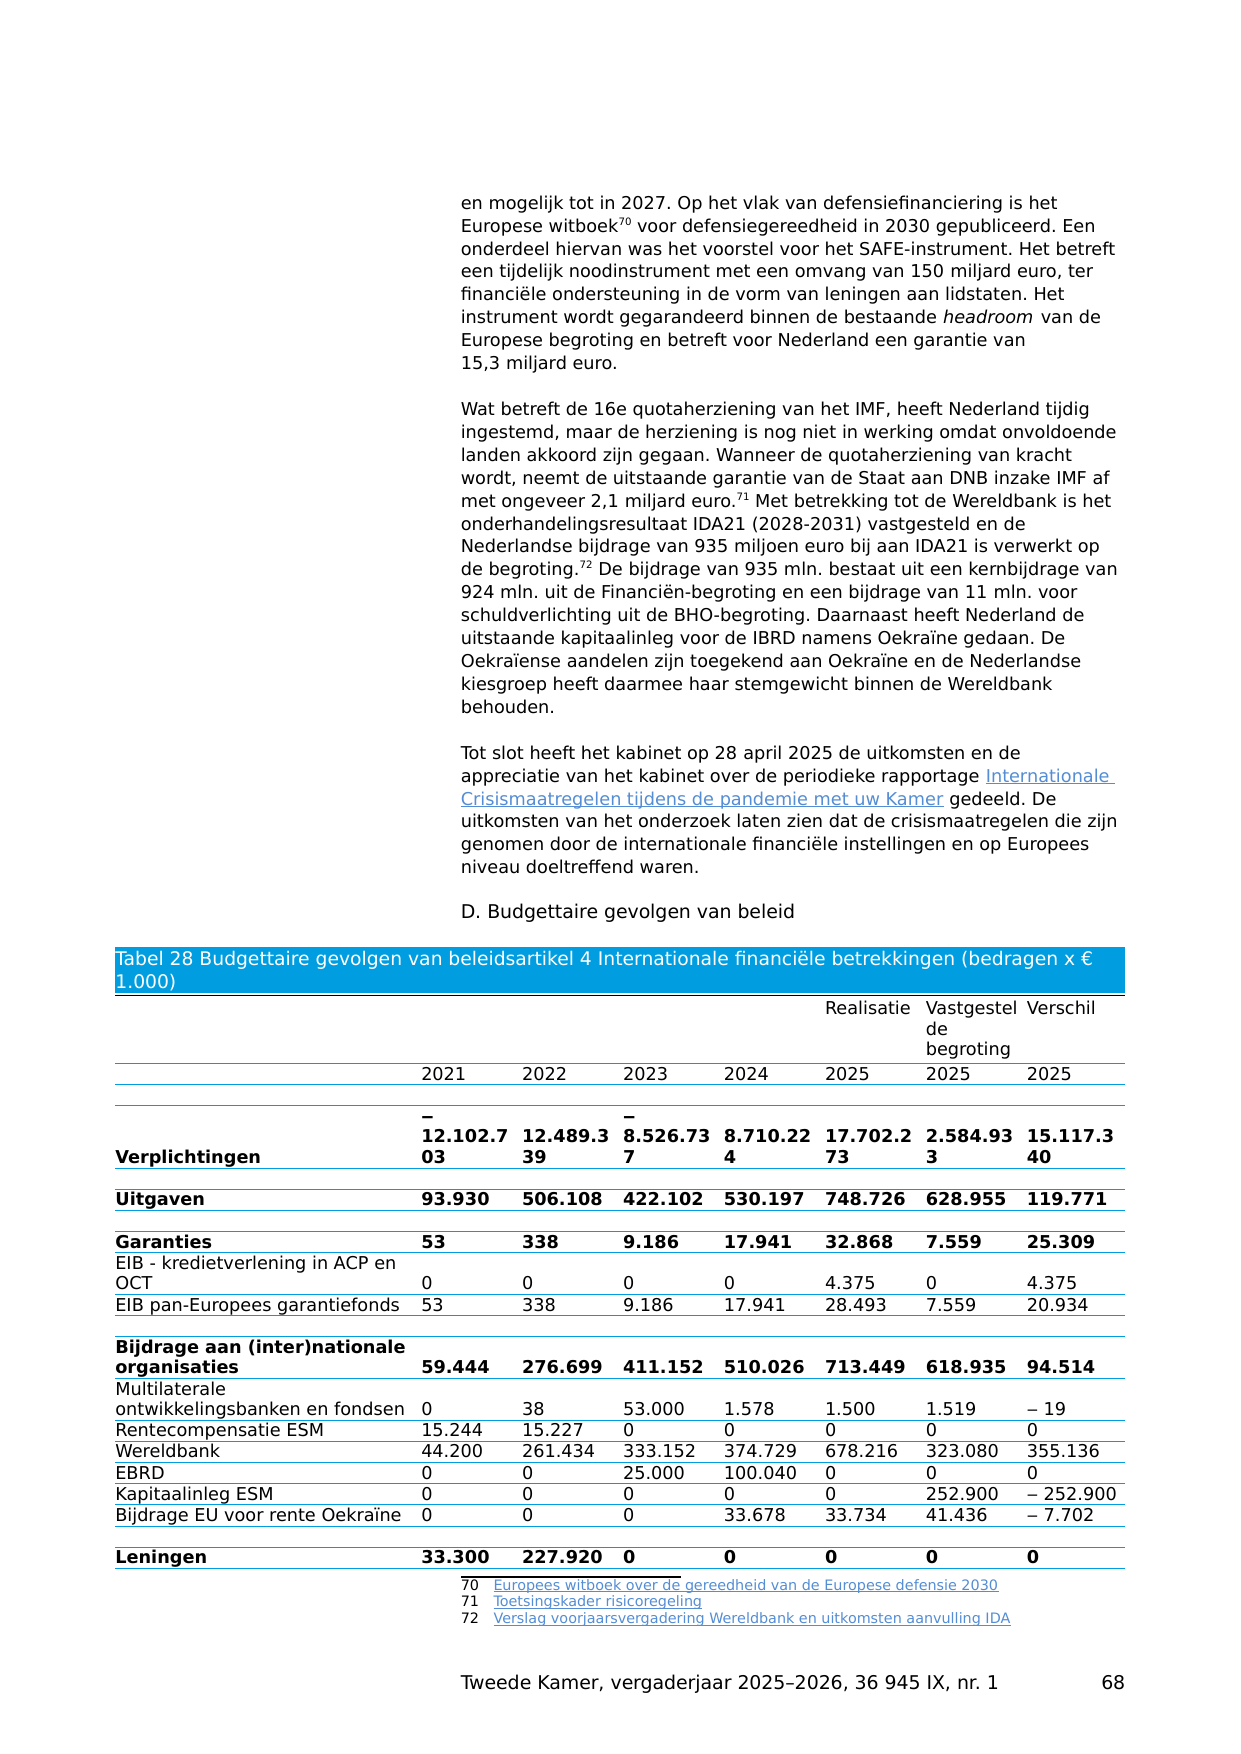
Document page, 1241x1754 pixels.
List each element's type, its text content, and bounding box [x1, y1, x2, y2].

table_cell [620, 996, 721, 1063]
table_cell 530.197 [721, 1190, 822, 1210]
table_cell EIB pan-Europees garantiefonds [115, 1295, 418, 1315]
table_cell 93.930 [418, 1190, 519, 1210]
table_cell [115, 1169, 418, 1189]
title D. Budgettaire gevolgen van beleid [461, 901, 1125, 923]
table_cell [923, 1211, 1024, 1231]
table_cell Verplichtingen [115, 1106, 418, 1168]
table_cell 9.186 [620, 1295, 721, 1315]
table_cell 7.559 [923, 1295, 1024, 1315]
table_cell Kapitaalinleg ESM [115, 1484, 418, 1504]
table_cell [822, 1527, 923, 1547]
table_cell 4.375 [1024, 1253, 1125, 1294]
table_cell EIB - kredietverlening in ACP en OCT [115, 1253, 418, 1294]
table_cell 0 [721, 1421, 822, 1441]
table_cell 261.434 [519, 1442, 620, 1462]
table_cell 0 [1024, 1463, 1125, 1483]
table_cell 15.117.340 [1024, 1106, 1125, 1168]
text en mogelijk tot in 2027. Op het vlak van defensiefinanciering is het Europese witboek voor defensiegereedheid in 2030 gepubliceerd. Een onderdeel hiervan was het voorstel voor het SAFE-instrument. Het betreft een tijdelijk noodinstrument met een omvang van 150 miljard euro, ter financiële ondersteuning in de vorm van leningen aan lidstaten. Het instrument wordt gegarandeerd binnen de bestaande headroom van de Europese begroting en betreft voor Nederland een garantie van 15,3 miljard euro. [461, 191, 1125, 374]
table_cell 33.734 [822, 1505, 923, 1526]
table_cell 2023 [620, 1064, 721, 1084]
table_cell 20.934 [1024, 1295, 1125, 1315]
table_cell Vastgestelde begroting [923, 996, 1024, 1063]
table_cell [418, 1211, 519, 1231]
table_cell [620, 1211, 721, 1231]
table_cell 12.489.339 [519, 1106, 620, 1168]
table_cell Verschil [1024, 996, 1125, 1063]
table_cell [620, 1527, 721, 1547]
table_cell 0 [418, 1484, 519, 1504]
table_cell Bijdrage EU voor rente Oekraïne [115, 1505, 418, 1526]
table_cell [620, 1169, 721, 1189]
table_cell 338 [519, 1232, 620, 1252]
table_cell [115, 1527, 418, 1547]
table_cell [1024, 1085, 1125, 1105]
table_cell [721, 1169, 822, 1189]
table_cell 333.152 [620, 1442, 721, 1462]
table_cell [115, 996, 418, 1063]
table_cell 713.449 [822, 1337, 923, 1378]
table_cell [418, 996, 519, 1063]
table_cell 338 [519, 1295, 620, 1315]
table_cell 53.000 [620, 1379, 721, 1420]
table_cell [418, 1169, 519, 1189]
table_cell Leningen [115, 1548, 418, 1568]
table_cell Garanties [115, 1232, 418, 1252]
table_cell 8.710.224 [721, 1106, 822, 1168]
table_cell [923, 1316, 1024, 1336]
table_cell ‒ 252.900 [1024, 1484, 1125, 1504]
table_cell [115, 1211, 418, 1231]
table_cell ‒ 8.526.737 [620, 1106, 721, 1168]
table_cell 1.519 [923, 1379, 1024, 1420]
table_cell [923, 1085, 1024, 1105]
table_cell 2025 [822, 1064, 923, 1084]
table_cell 44.200 [418, 1442, 519, 1462]
text __Europees witboek over de gereedheid van de Europese defensie 2030 [461, 1577, 1125, 1593]
table_cell [721, 996, 822, 1063]
table_cell 17.941 [721, 1295, 822, 1315]
table_cell 0 [418, 1379, 519, 1420]
table_cell [519, 996, 620, 1063]
table_cell 0 [923, 1463, 1024, 1483]
table_cell 252.900 [923, 1484, 1024, 1504]
table_cell [721, 1211, 822, 1231]
table_cell ‒ 12.102.703 [418, 1106, 519, 1168]
table_cell ‒ 19 [1024, 1379, 1125, 1420]
table_cell 0 [418, 1505, 519, 1526]
table_cell [822, 1085, 923, 1105]
table_cell 0 [923, 1253, 1024, 1294]
table_cell Realisatie [822, 996, 923, 1063]
table_cell 510.026 [721, 1337, 822, 1378]
table_cell 25.309 [1024, 1232, 1125, 1252]
table_cell [923, 1527, 1024, 1547]
table_cell [822, 1169, 923, 1189]
table_cell 119.771 [1024, 1190, 1125, 1210]
table_cell 32.868 [822, 1232, 923, 1252]
table_cell [721, 1316, 822, 1336]
table_cell 0 [620, 1484, 721, 1504]
table_cell [418, 1085, 519, 1105]
table_cell [721, 1085, 822, 1105]
table_cell [1024, 1169, 1125, 1189]
table_cell [519, 1211, 620, 1231]
table_cell 4.375 [822, 1253, 923, 1294]
table_cell 678.216 [822, 1442, 923, 1462]
table_cell 618.935 [923, 1337, 1024, 1378]
table_cell Uitgaven [115, 1190, 418, 1210]
table_cell Bijdrage aan (inter)nationale organisaties [115, 1337, 418, 1378]
table_cell 59.444 [418, 1337, 519, 1378]
table_cell 2021 [418, 1064, 519, 1084]
table_cell 1.500 [822, 1379, 923, 1420]
table_cell Multilaterale ontwikkelingsbanken en fondsen [115, 1379, 418, 1420]
table_cell 0 [822, 1484, 923, 1504]
table_cell [519, 1169, 620, 1189]
text Wat betreft de 16e quotaherziening van het IMF, heeft Nederland tijdig ingestemd, maar de herziening is nog niet in werking omdat onvoldoende landen akkoord zijn gegaan. Wanneer de quotaherziening van kracht wordt, neemt de uitstaande garantie van de Staat aan DNB inzake IMF af met ongeveer 2,1 miljard euro. Met betrekking tot de Wereldbank is het onderhandelingsresultaat IDA21 (2028-2031) vastgesteld en de Nederlandse bijdrage van 935 miljoen euro bij aan IDA21 is verwerkt op de begroting. De bijdrage van 935 mln. bestaat uit een kernbijdrage van 924 mln. uit de Financiën-begroting en een bijdrage van 11 mln. voor schuldverlichting uit de BHO-begroting. Daarnaast heeft Nederland de uitstaande kapitaalinleg voor de IBRD namens Oekraïne gedaan. De Oekraïense aandelen zijn toegekend aan Oekraïne en de Nederlandse kiesgroep heeft daarmee haar stemgewicht binnen de Wereldbank behouden. [461, 397, 1125, 718]
table_cell 100.040 [721, 1463, 822, 1483]
table_cell 0 [620, 1421, 721, 1441]
table_cell 628.955 [923, 1190, 1024, 1210]
table_cell 1.578 [721, 1379, 822, 1420]
text __Verslag voorjaarsvergadering Wereldbank en uitkomsten aanvulling IDA [461, 1610, 1125, 1627]
table_cell [822, 1316, 923, 1336]
table_cell 17.702.273 [822, 1106, 923, 1168]
table_cell [115, 1064, 418, 1084]
table_cell 0 [418, 1253, 519, 1294]
table_cell 15.244 [418, 1421, 519, 1441]
table_cell 276.699 [519, 1337, 620, 1378]
table_cell 506.108 [519, 1190, 620, 1210]
table_cell 0 [721, 1548, 822, 1568]
table_cell 2022 [519, 1064, 620, 1084]
table_cell [519, 1527, 620, 1547]
table_cell [923, 1169, 1024, 1189]
table_cell 0 [418, 1463, 519, 1483]
table_cell 7.559 [923, 1232, 1024, 1252]
table_cell 0 [1024, 1548, 1125, 1568]
table_cell 94.514 [1024, 1337, 1125, 1378]
table_cell 15.227 [519, 1421, 620, 1441]
table_cell 374.729 [721, 1442, 822, 1462]
table_cell EBRD [115, 1463, 418, 1483]
table_cell 0 [620, 1505, 721, 1526]
table_cell 33.678 [721, 1505, 822, 1526]
table_cell [1024, 1211, 1125, 1231]
table_cell 2025 [923, 1064, 1024, 1084]
table_cell 17.941 [721, 1232, 822, 1252]
table_cell 0 [923, 1548, 1024, 1568]
table_cell 0 [519, 1484, 620, 1504]
table_cell Wereldbank [115, 1442, 418, 1462]
table_cell [1024, 1316, 1125, 1336]
table_cell 748.726 [822, 1190, 923, 1210]
table_cell 422.102 [620, 1190, 721, 1210]
table_cell 0 [721, 1253, 822, 1294]
table_cell 0 [519, 1505, 620, 1526]
table_cell 0 [620, 1548, 721, 1568]
table_cell 53 [418, 1295, 519, 1315]
table_cell 0 [822, 1421, 923, 1441]
table_cell 0 [822, 1463, 923, 1483]
table_cell [620, 1085, 721, 1105]
text Tot slot heeft het kabinet op 28 april 2025 de uitkomsten en de appreciatie van het kabinet over de periodieke rapportage Internationale Crisismaatregelen tijdens de pandemie met uw Kamer gedeeld. De uitkomsten van het onderzoek laten zien dat de crisismaatregelen die zijn genomen door de internationale financiële instellingen en op Europees niveau doeltreffend waren. [461, 741, 1125, 878]
table_cell [519, 1085, 620, 1105]
table_cell [115, 1085, 418, 1105]
table_cell 0 [923, 1421, 1024, 1441]
table_cell 25.000 [620, 1463, 721, 1483]
table_cell 323.080 [923, 1442, 1024, 1462]
table_cell Rentecompensatie ESM [115, 1421, 418, 1441]
table_cell [620, 1316, 721, 1336]
table_cell 0 [519, 1253, 620, 1294]
table_cell 0 [620, 1253, 721, 1294]
table_cell [418, 1316, 519, 1336]
table_cell 38 [519, 1379, 620, 1420]
table_cell 2024 [721, 1064, 822, 1084]
table_cell 411.152 [620, 1337, 721, 1378]
table_cell 41.436 [923, 1505, 1024, 1526]
table_cell [1024, 1527, 1125, 1547]
table_cell [115, 1316, 418, 1336]
table_cell 28.493 [822, 1295, 923, 1315]
table_cell 0 [519, 1463, 620, 1483]
text __Toetsingskader risicoregeling [461, 1593, 1125, 1610]
table_cell [721, 1527, 822, 1547]
table_cell [822, 1211, 923, 1231]
table_cell 33.300 [418, 1548, 519, 1568]
table_cell 0 [721, 1484, 822, 1504]
table_cell 0 [822, 1548, 923, 1568]
table_cell 9.186 [620, 1232, 721, 1252]
table_cell ‒ 7.702 [1024, 1505, 1125, 1526]
table_cell 2025 [1024, 1064, 1125, 1084]
table_cell [418, 1527, 519, 1547]
table_cell 2.584.933 [923, 1106, 1024, 1168]
table_cell 227.920 [519, 1548, 620, 1568]
table_cell 53 [418, 1232, 519, 1252]
table_cell 0 [1024, 1421, 1125, 1441]
table_cell [519, 1316, 620, 1336]
table_cell 355.136 [1024, 1442, 1125, 1462]
